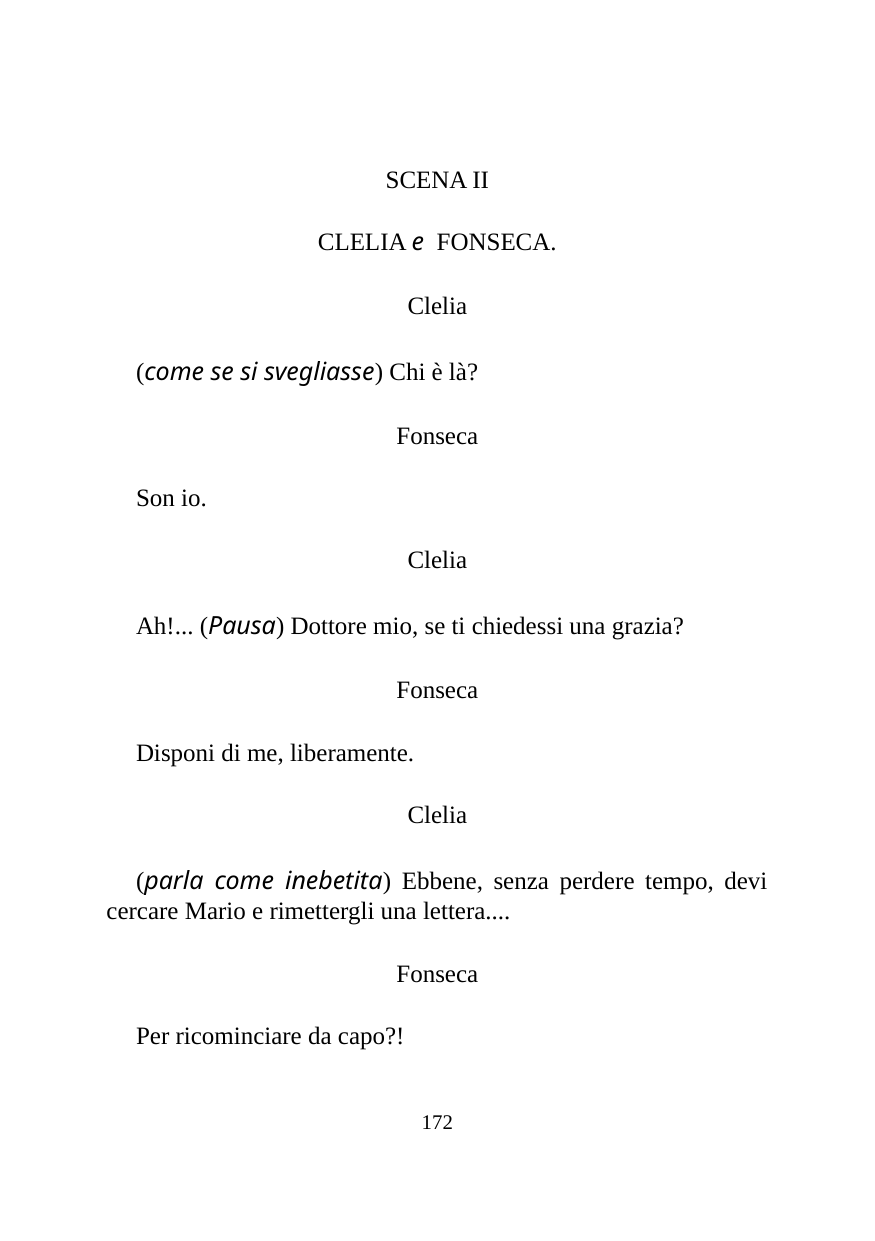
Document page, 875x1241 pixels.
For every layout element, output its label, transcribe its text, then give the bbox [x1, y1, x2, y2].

text Fonseca [106, 959, 768, 987]
text Per ricominciare da capo?! [106, 1021, 768, 1050]
subtitle SCENA II [106, 165, 768, 194]
text Clelia [106, 546, 768, 574]
text CLELIA e FONSECA. [106, 223, 768, 258]
text Fonseca [106, 676, 768, 704]
text (come se si svegliasse) Chi è là? [106, 353, 768, 387]
text Fonseca [106, 421, 768, 450]
text Clelia [106, 291, 768, 320]
text Disponi di me, liberamente. [106, 738, 768, 767]
text Ah!... (Pausa) Dottore mio, se ti chiedessi una grazia? [106, 608, 768, 642]
text Son io. [106, 483, 768, 512]
text Clelia [106, 800, 768, 829]
text (parla come inebetita) Ebbene, senza perdere tempo, devi cercare Mario e rimettergli una lettera.... [106, 862, 768, 925]
